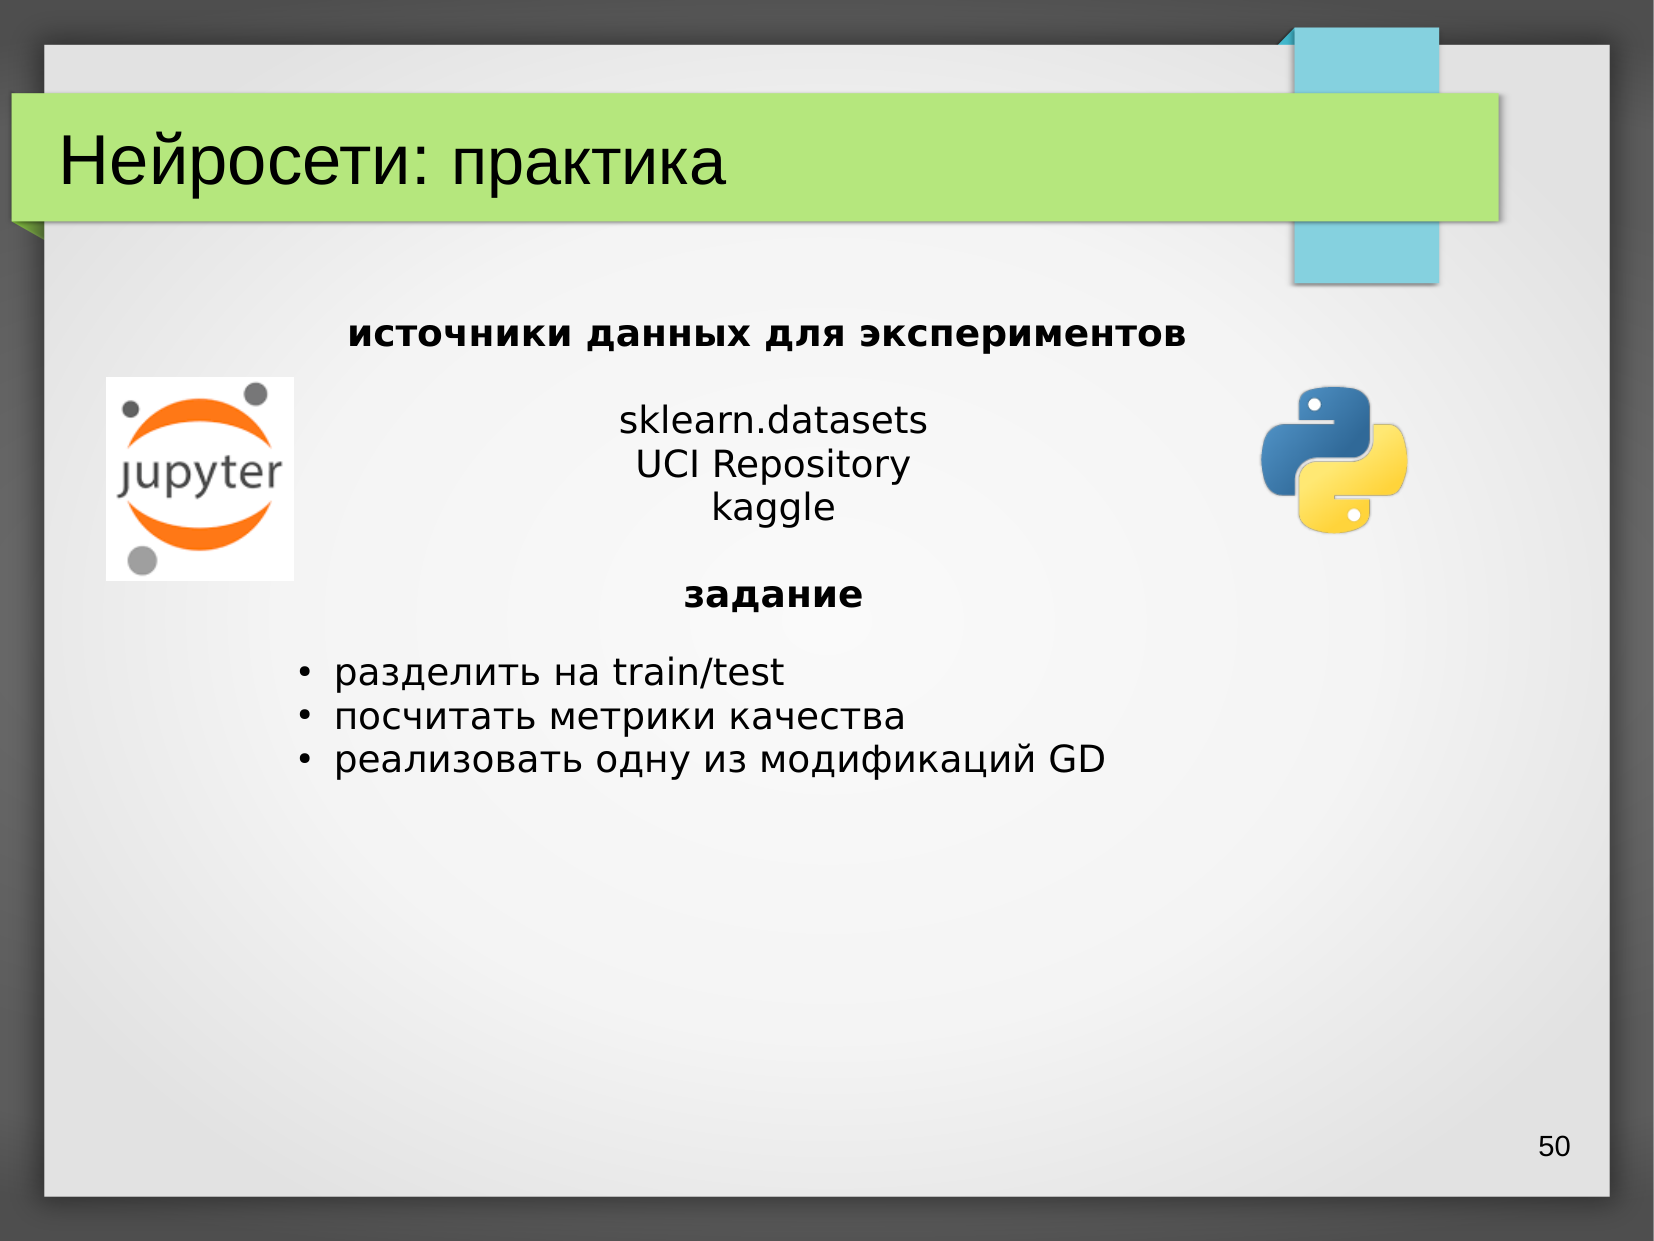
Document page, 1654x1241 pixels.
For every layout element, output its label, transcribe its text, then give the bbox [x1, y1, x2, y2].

title Нейросети: практика [59, 108, 1288, 212]
picture [0, 0, 1654, 1241]
text_box источники данных для экспериментов sklearn.datasets UCI Repository kaggle задание разделить на train/test посчитать метрики качества реализовать одну из модификаций GD [283, 304, 1264, 1016]
